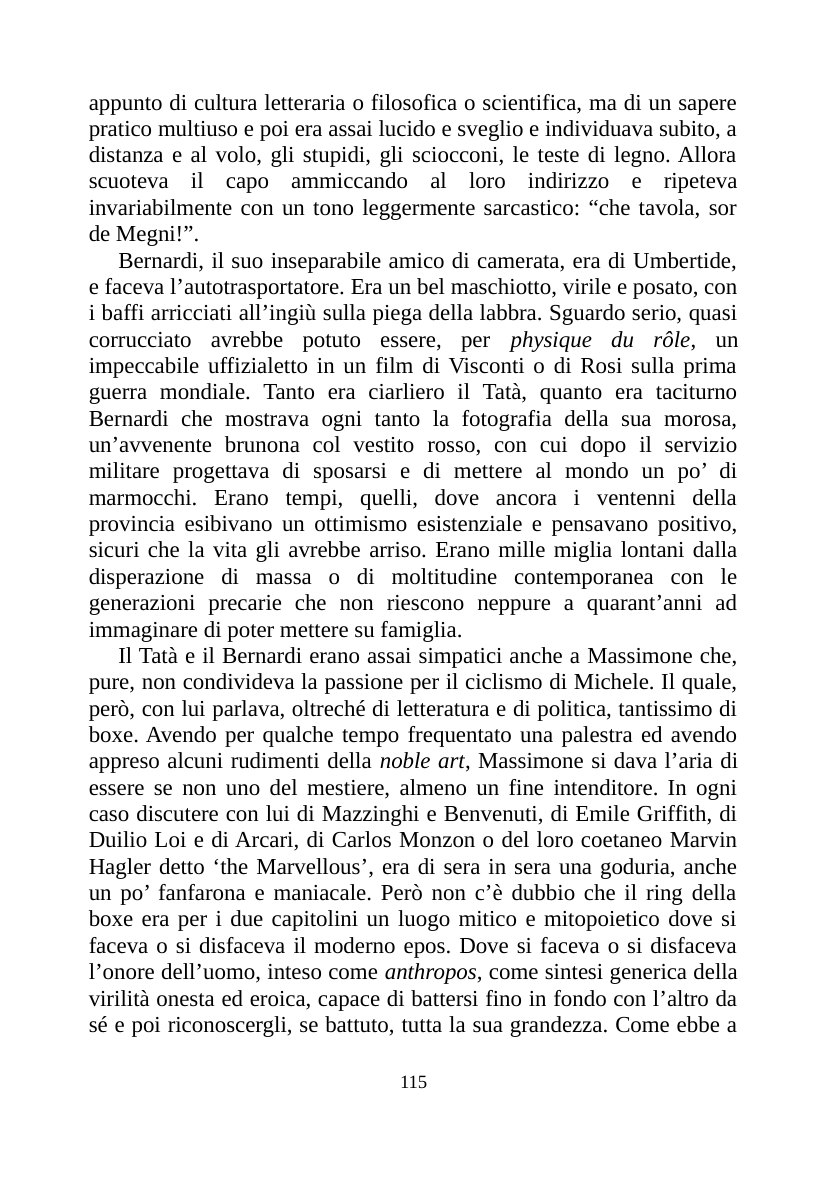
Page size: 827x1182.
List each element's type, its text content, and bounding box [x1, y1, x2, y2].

text Il Tatà e il Bernardi erano assai simpatici anche a Massimone che, pure, non condivideva la passione per il ciclismo di Michele. Il quale, però, con lui parlava, oltreché di letteratura e di politica, tantissimo di boxe. Avendo per qualche tempo frequentato una palestra ed avendo appreso alcuni rudimenti della noble art, Massimone si dava l’aria di essere se non uno del mestiere, almeno un fine intenditore. In ogni caso discutere con lui di Mazzinghi e Benvenuti, di Emile Griffith, di Duilio Loi e di Arcari, di Carlos Monzon o del loro coetaneo Marvin Hagler detto ‘the Marvellous’, era di sera in sera una goduria, anche un po’ fanfarona e maniacale. Però non c’è dubbio che il ring della boxe era per i due capitolini un luogo mitico e mitopoietico dove si faceva o si disfaceva il moderno epos. Dove si faceva o si disfaceva l’onore dell’uomo, inteso come anthropos, come sintesi generica della virilità onesta ed eroica, capace di battersi fino in fondo con l’altro da sé e poi riconoscergli, se battuto, tutta la sua grandezza. Come ebbe a [88, 642, 738, 1037]
text Bernardi, il suo inseparabile amico di camerata, era di Umbertide, e faceva l’autotrasportatore. Era un bel maschiotto, virile e posato, con i baffi arricciati all’ingiù sulla piega della labbra. Sguardo serio, quasi corrucciato avrebbe potuto essere, per physique du rôle, un impeccabile uffizialetto in un film di Visconti o di Rosi sulla prima guerra mondiale. Tanto era ciarliero il Tatà, quanto era taciturno Bernardi che mostrava ogni tanto la fotografia della sua morosa, un’avvenente brunona col vestito rosso, con cui dopo il servizio militare progettava di sposarsi e di mettere al mondo un po’ di marmocchi. Erano tempi, quelli, dove ancora i ventenni della provincia esibivano un ottimismo esistenziale e pensavano positivo, sicuri che la vita gli avrebbe arriso. Erano mille miglia lontani dalla disperazione di massa o di moltitudine contemporanea con le generazioni precarie che non riescono neppure a quarant’anni ad immaginare di poter mettere su famiglia. [88, 247, 738, 642]
text appunto di cultura letteraria o filosofica o scientifica, ma di un sapere pratico multiuso e poi era assai lucido e sveglio e individuava subito, a distanza e al volo, gli stupidi, gli sciocconi, le teste di legno. Allora scuoteva il capo ammiccando al loro indirizzo e ripeteva invariabilmente con un tono leggermente sarcastico: “che tavola, sor de Megni!”. [88, 88, 738, 247]
